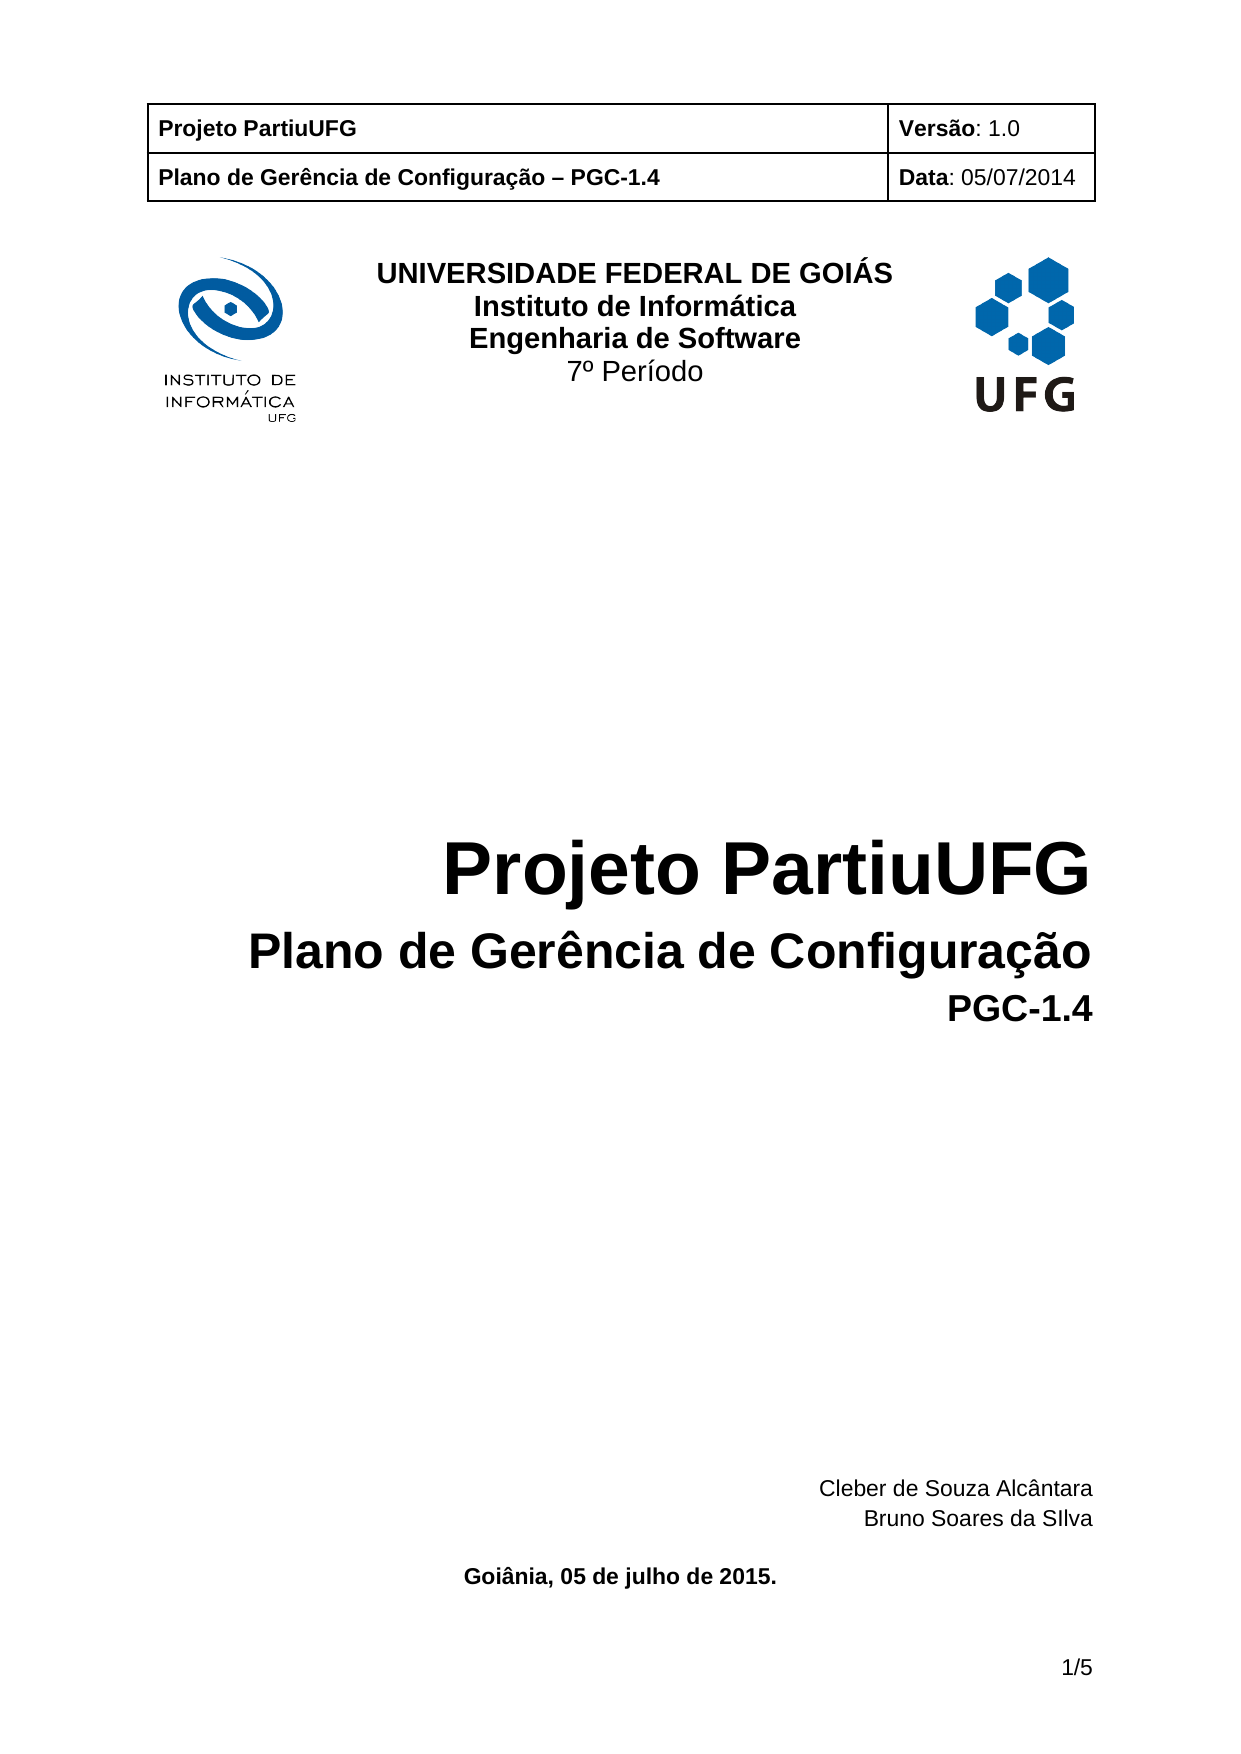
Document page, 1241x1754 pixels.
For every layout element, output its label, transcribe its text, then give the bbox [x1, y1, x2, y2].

text PGC-1.4 [148, 987, 1093, 1029]
table_header [956, 257, 1093, 445]
table_header [147, 257, 314, 445]
text Projeto PartiuUFG [148, 827, 1093, 910]
text Cleber de Souza Alcântara [148, 1476, 1093, 1501]
picture [975, 257, 1074, 412]
table_header UNIVERSIDADE FEDERAL DE GOIÁS Instituto de Informática Engenharia de Software 7º Período [314, 257, 956, 445]
picture [165, 257, 296, 422]
text Bruno Soares da SIlva [148, 1505, 1093, 1531]
text Goiânia, 05 de julho de 2015. [148, 1564, 1093, 1589]
text Plano de Gerência de Configuração [148, 923, 1093, 979]
